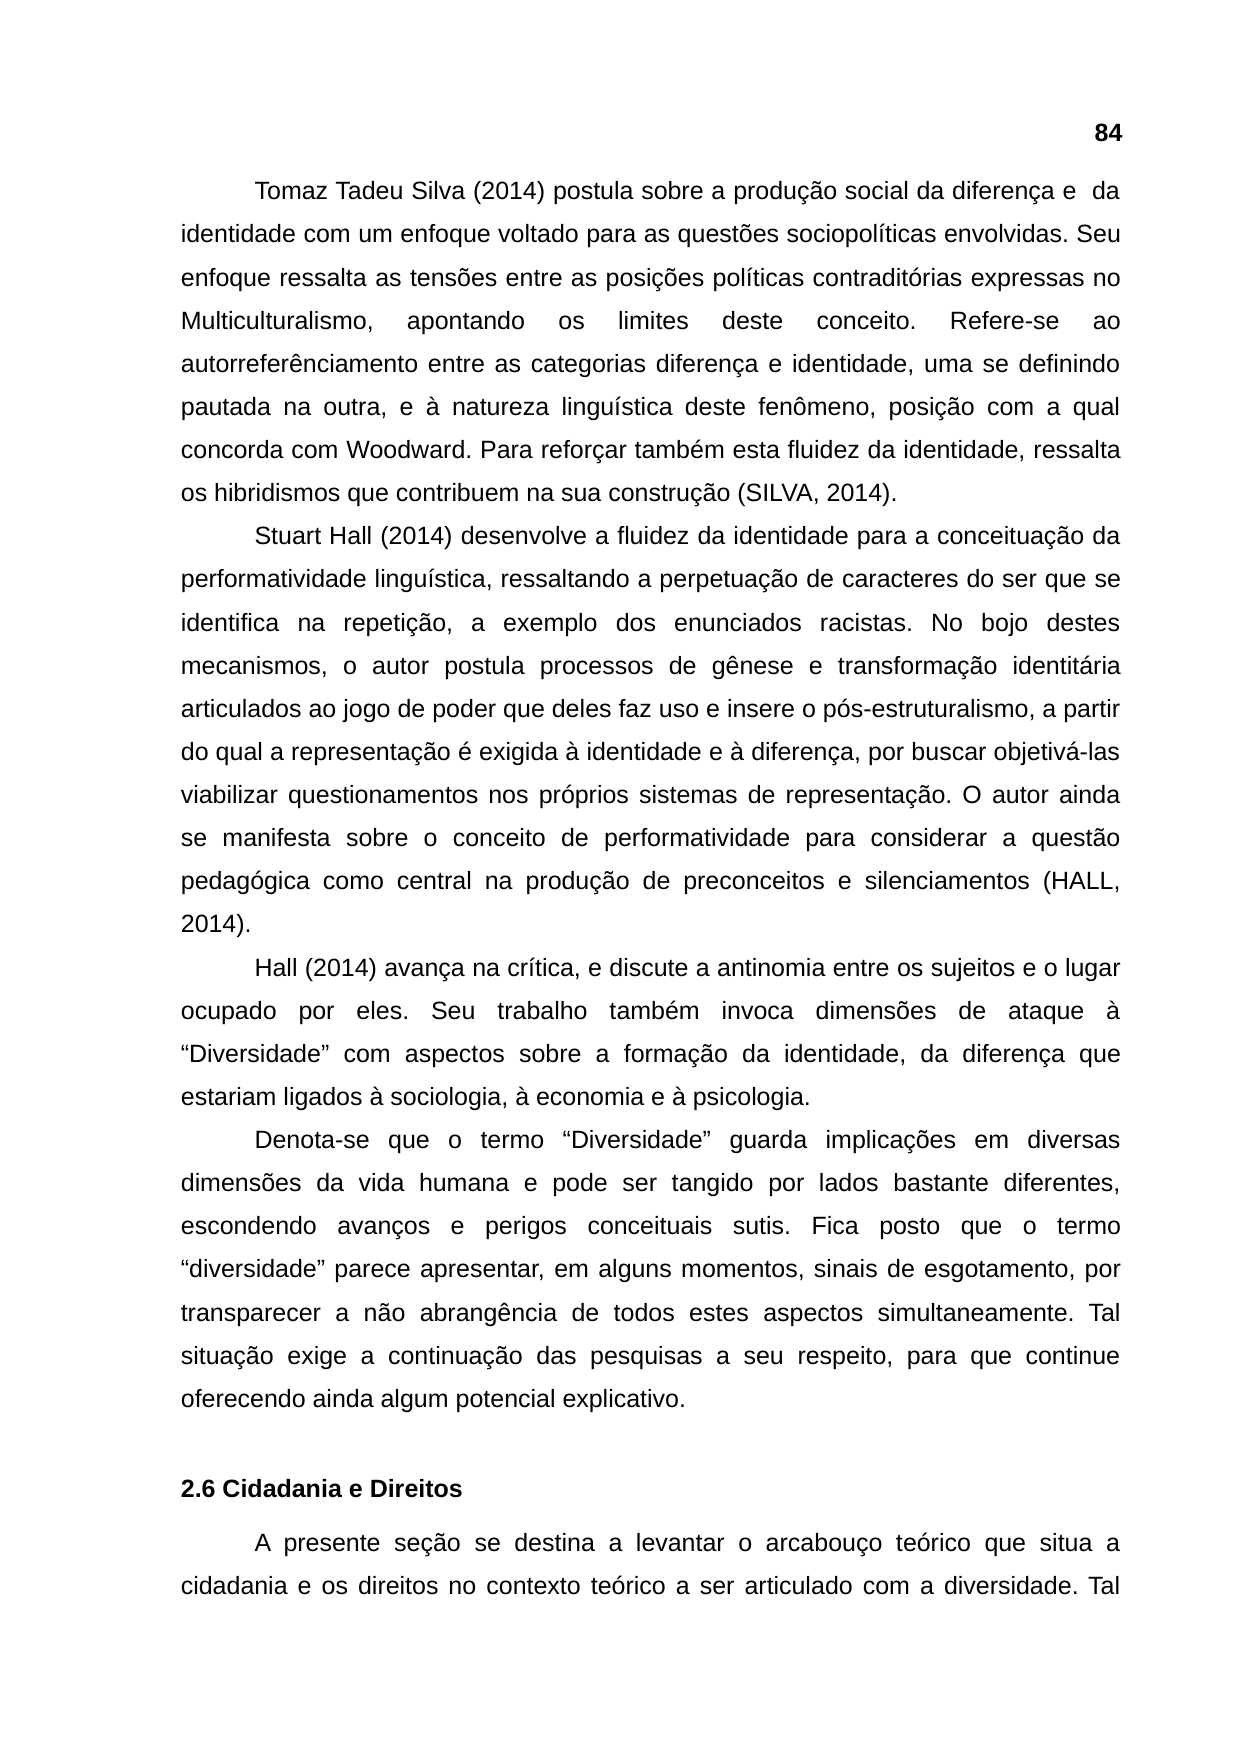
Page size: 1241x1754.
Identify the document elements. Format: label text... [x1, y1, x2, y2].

subtitle 2.6 Cidadania e Direitos [181, 1474, 1122, 1503]
text Denota-se que o termo “Diversidade” guarda implicações em diversas dimensões da vida humana e pode ser tangido por lados bastante diferentes, escondendo avanços e perigos conceituais sutis. Fica posto que o termo “diversidade” parece apresentar, em alguns momentos, sinais de esgotamento, por transparecer a não abrangência de todos estes aspectos simultaneamente. Tal situação exige a continuação das pesquisas a seu respeito, para que continue oferecendo ainda algum potencial explicativo. [181, 1125, 1122, 1413]
text Hall (2014) avança na crítica, e discute a antinomia entre os sujeitos e o lugar ocupado por eles. Seu trabalho também invoca dimensões de ataque à “Diversidade” com aspectos sobre a formação da identidade, da diferença que estariam ligados à sociologia, à economia e à psicologia. [181, 953, 1122, 1111]
text Tomaz Tadeu Silva (2014) postula sobre a produção social da diferença e da identidade com um enfoque voltado para as questões sociopolíticas envolvidas. Seu enfoque ressalta as tensões entre as posições políticas contraditórias expressas no Multiculturalismo, apontando os limites deste conceito. Refere-se ao autorreferênciamento entre as categorias diferença e identidade, uma se definindo pautada na outra, e à natureza linguística deste fenômeno, posição com a qual concorda com Woodward. Para reforçar também esta fluidez da identidade, ressalta os hibridismos que contribuem na sua construção (SILVA, 2014). [181, 176, 1122, 507]
text A presente seção se destina a levantar o arcabouço teórico que situa a cidadania e os direitos no contexto teórico a ser articulado com a diversidade. Tal [181, 1528, 1122, 1600]
text Stuart Hall (2014) desenvolve a fluidez da identidade para a conceituação da performatividade linguística, ressaltando a perpetuação de caracteres do ser que se identifica na repetição, a exemplo dos enunciados racistas. No bojo destes mecanismos, o autor postula processos de gênese e transformação identitária articulados ao jogo de poder que deles faz uso e insere o pós-estruturalismo, a partir do qual a representação é exigida à identidade e à diferença, por buscar objetivá-las viabilizar questionamentos nos próprios sistemas de representação. O autor ainda se manifesta sobre o conceito de performatividade para considerar a questão pedagógica como central na produção de preconceitos e silenciamentos (HALL, 2014). [181, 521, 1122, 938]
